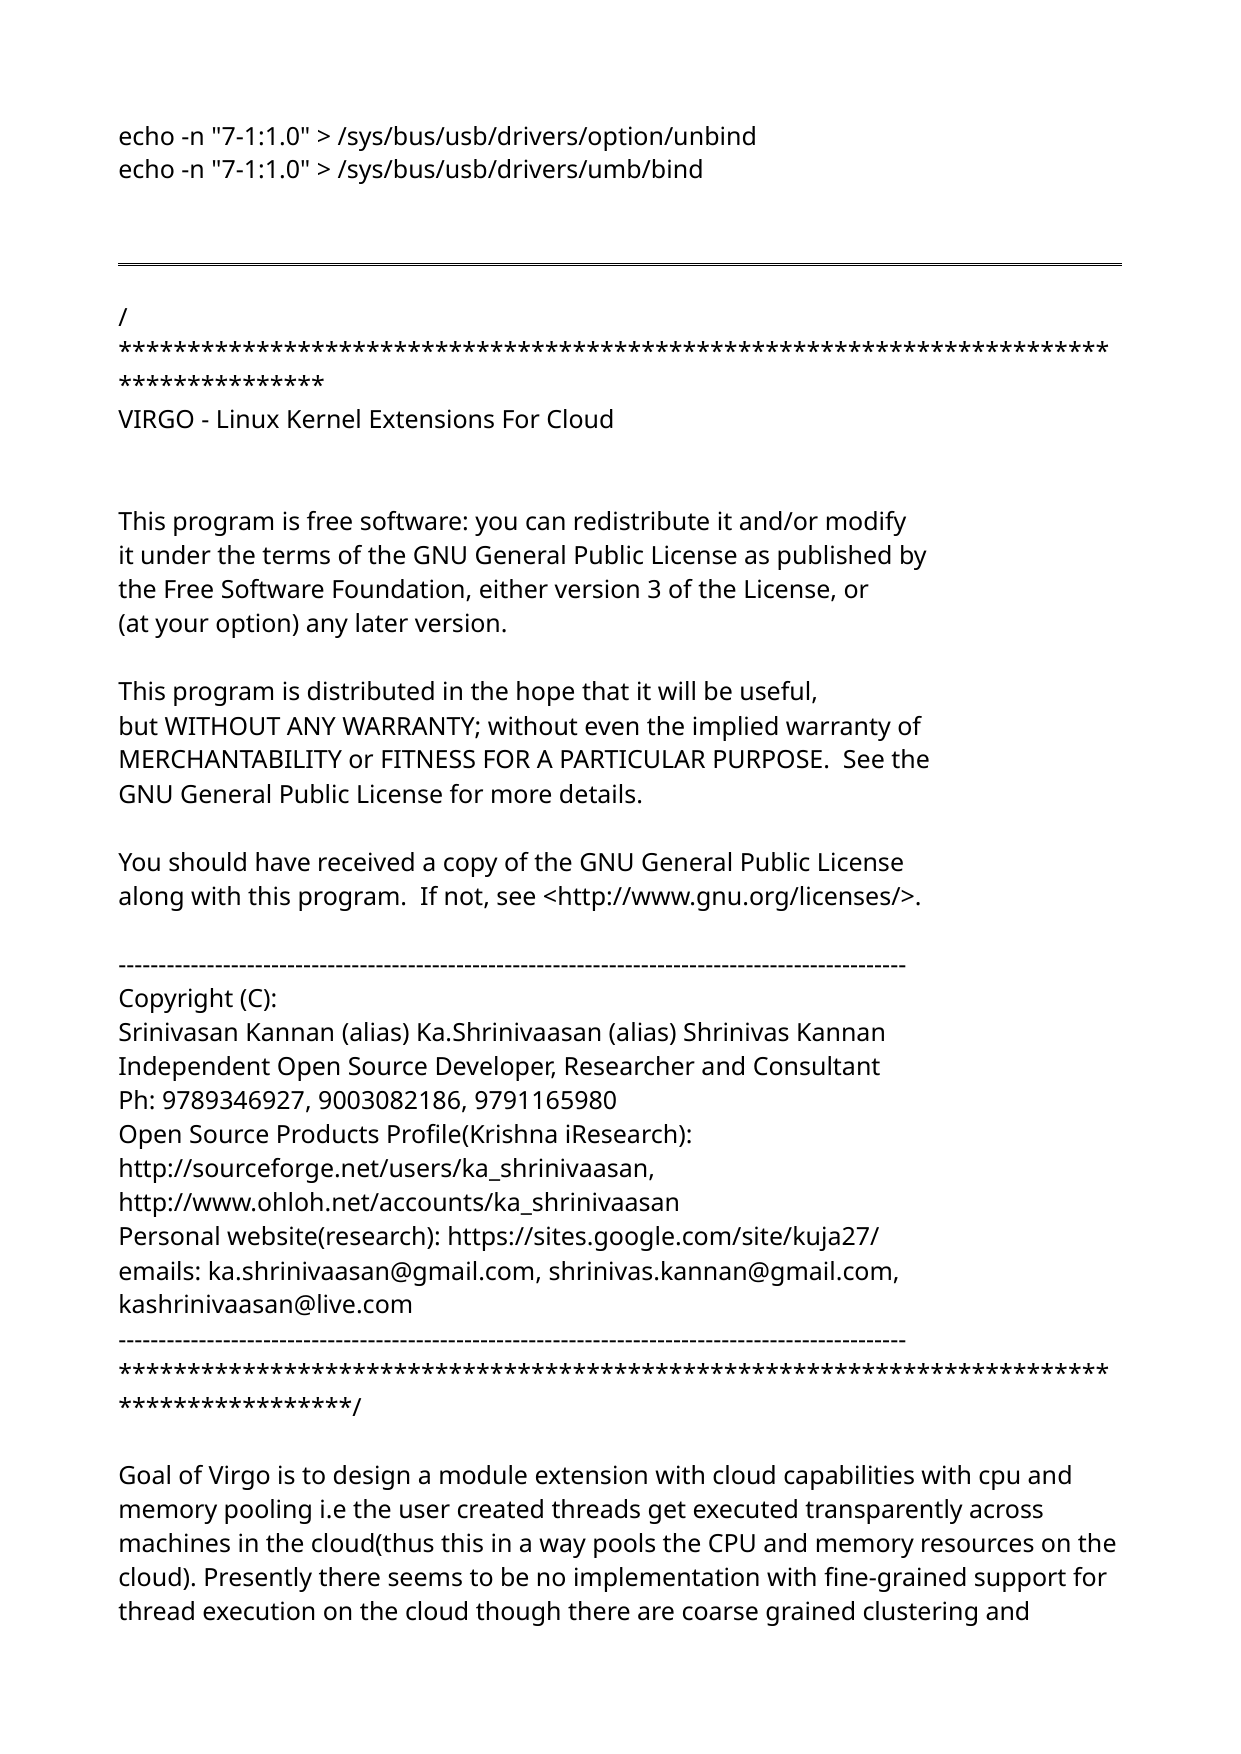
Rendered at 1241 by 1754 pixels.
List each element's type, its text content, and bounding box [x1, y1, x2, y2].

text emails: ka.shrinivaasan@gmail.com, shrinivas.kannan@gmail.com, kashrinivaasan@live.com [118, 1253, 1122, 1321]
text Open Source Products Profile(Krishna iResearch): http://sourceforge.net/users/ka_shrinivaasan, http://www.ohloh.net/accounts/ka_shrinivaasan [118, 1117, 1122, 1219]
text echo -n "7-1:1.0" > /sys/bus/usb/drivers/option/unbind [118, 118, 1122, 152]
text GNU General Public License for more details. [118, 776, 1122, 810]
text Copyright (C): [118, 981, 1122, 1015]
text (at your option) any later version. [118, 606, 1122, 640]
text This program is distributed in the hope that it will be useful, [118, 674, 1122, 708]
text Ph: 9789346927, 9003082186, 9791165980 [118, 1083, 1122, 1117]
text echo -n "7-1:1.0" > /sys/bus/usb/drivers/umb/bind [118, 152, 1122, 186]
text it under the terms of the GNU General Public License as published by [118, 538, 1122, 572]
text You should have received a copy of the GNU General Public License [118, 844, 1122, 878]
text along with this program. If not, see <http://www.gnu.org/licenses/>. [118, 878, 1122, 912]
text Personal website(research): https://sites.google.com/site/kuja27/ [118, 1219, 1122, 1253]
text *****************************************************************************************/ [118, 1355, 1122, 1423]
text VIRGO - Linux Kernel Extensions For Cloud [118, 402, 1122, 436]
text the Free Software Foundation, either version 3 of the License, or [118, 572, 1122, 606]
text MERCHANTABILITY or FITNESS FOR A PARTICULAR PURPOSE. See the [118, 742, 1122, 776]
text Independent Open Source Developer, Researcher and Consultant [118, 1049, 1122, 1083]
text -------------------------------------------------------------------------------------------------- [118, 947, 1122, 981]
text -------------------------------------------------------------------------------------------------- [118, 1321, 1122, 1355]
text /*************************************************************************************** [118, 299, 1122, 402]
text This program is free software: you can redistribute it and/or modify [118, 504, 1122, 538]
text Goal of Virgo is to design a module extension with cloud capabilities with cpu and memory pooling i.e the user created threads get executed transparently across machines in the cloud(thus this in a way pools the CPU and memory resources on the cloud). Presently there seems to be no implementation with fine-grained support for thread execution on the cloud though there are coarse grained clustering and [118, 1457, 1122, 1628]
text but WITHOUT ANY WARRANTY; without even the implied warranty of [118, 708, 1122, 742]
text Srinivasan Kannan (alias) Ka.Shrinivaasan (alias) Shrinivas Kannan [118, 1015, 1122, 1049]
